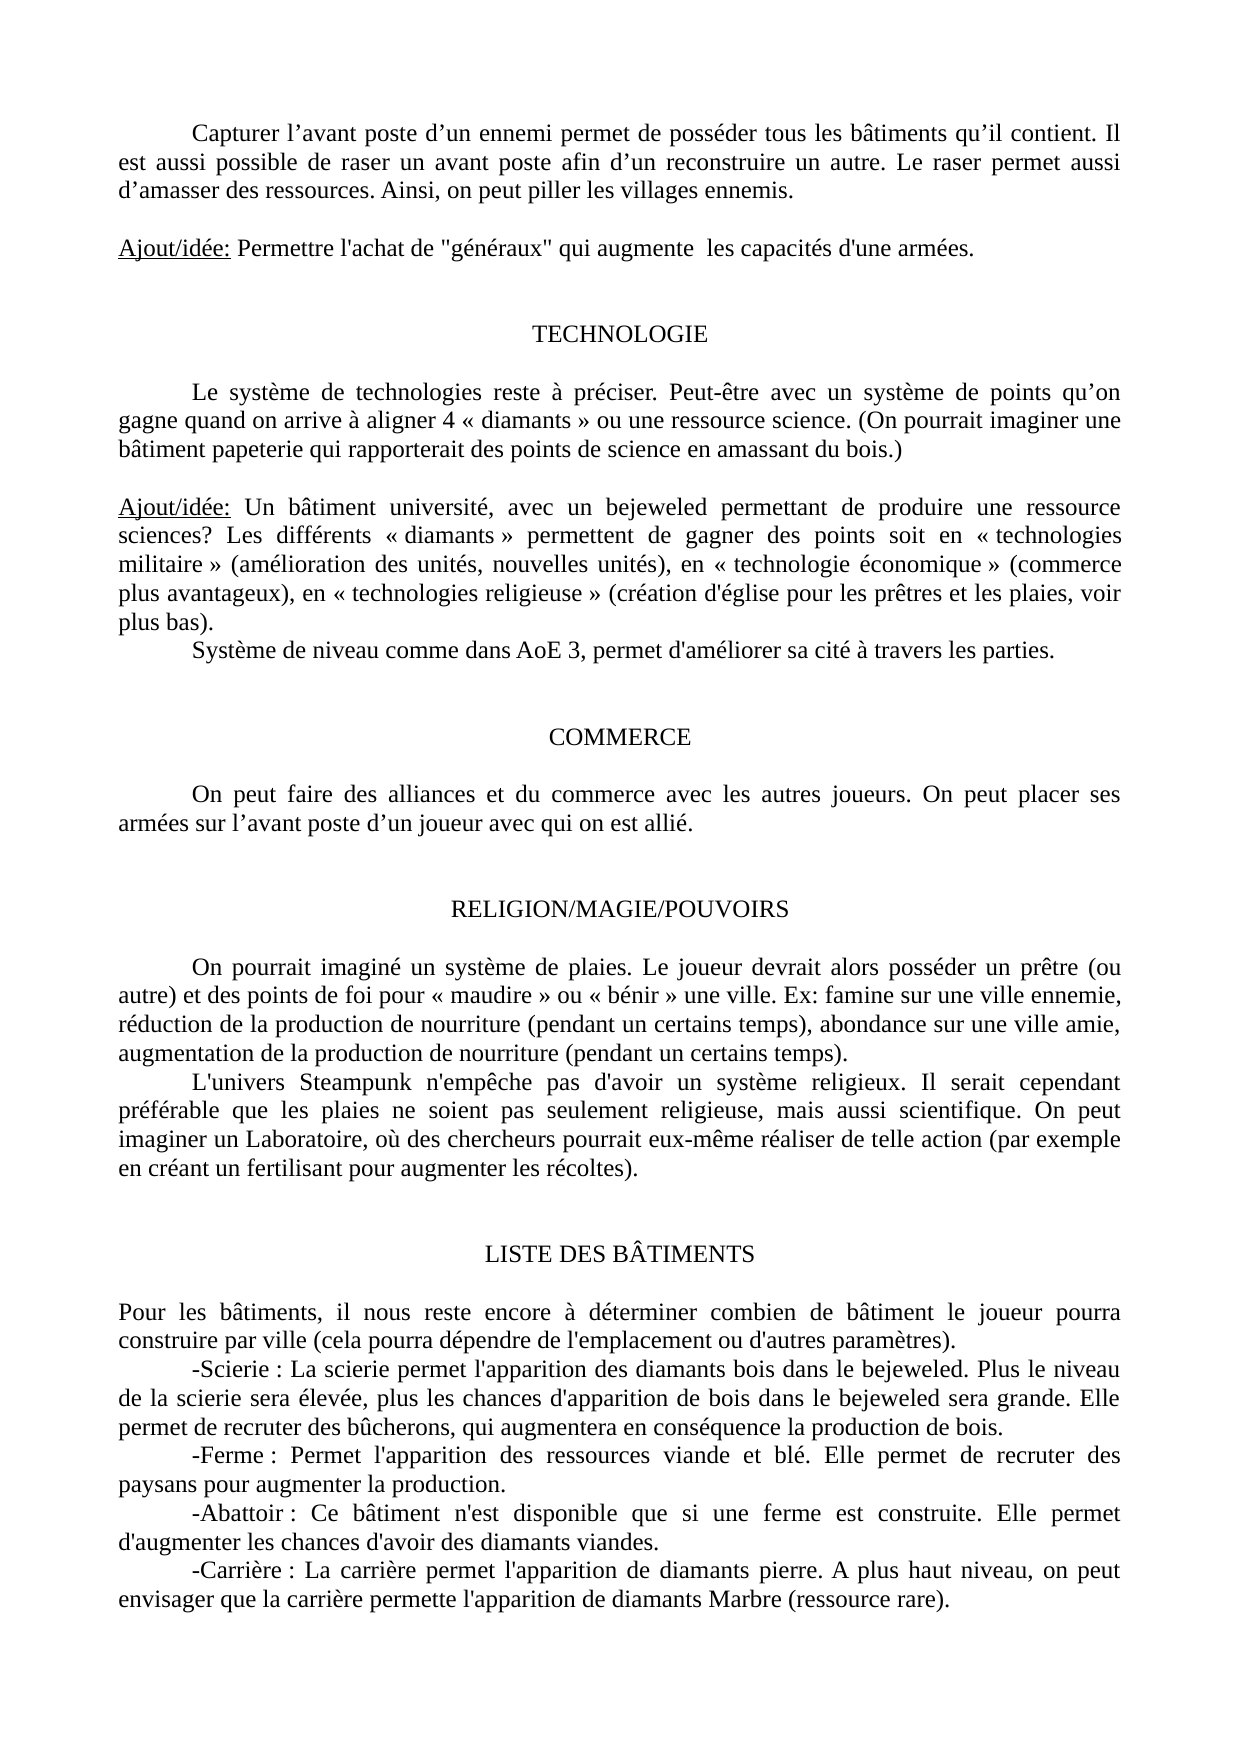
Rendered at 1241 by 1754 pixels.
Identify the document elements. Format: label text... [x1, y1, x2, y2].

text -Ferme : Permet l'apparition des ressources viande et blé. Elle permet de recruter des paysans pour augmenter la production. [118, 1441, 1122, 1498]
text COMMERCE [118, 722, 1122, 751]
text On pourrait imaginé un système de plaies. Le joueur devrait alors posséder un prêtre (ou autre) et des points de foi pour « maudire » ou « bénir » une ville. Ex: famine sur une ville ennemie, réduction de la production de nourriture (pendant un certains temps), abondance sur une ville amie, augmentation de la production de nourriture (pendant un certains temps). [118, 952, 1122, 1067]
text On peut faire des alliances et du commerce avec les autres joueurs. On peut placer ses armées sur l’avant poste d’un joueur avec qui on est allié. [118, 779, 1122, 837]
text LISTE DES BÂTIMENTS [118, 1239, 1122, 1268]
text Capturer l’avant poste d’un ennemi permet de posséder tous les bâtiments qu’il contient. Il est aussi possible de raser un avant poste afin d’un reconstruire un autre. Le raser permet aussi d’amasser des ressources. Ainsi, on peut piller les villages ennemis. [118, 118, 1122, 204]
text Le système de technologies reste à préciser. Peut-être avec un système de points qu’on gagne quand on arrive à aligner 4 « diamants » ou une ressource science. (On pourrait imaginer une bâtiment papeterie qui rapporterait des points de science en amassant du bois.) [118, 377, 1122, 463]
text L'univers Steampunk n'empêche pas d'avoir un système religieux. Il serait cependant préférable que les plaies ne soient pas seulement religieuse, mais aussi scientifique. On peut imaginer un Laboratoire, où des chercheurs pourrait eux-même réaliser de telle action (par exemple en créant un fertilisant pour augmenter les récoltes). [118, 1067, 1122, 1182]
text RELIGION/MAGIE/POUVOIRS [118, 894, 1122, 923]
text Pour les bâtiments, il nous reste encore à déterminer combien de bâtiment le joueur pourra construire par ville (cela pourra dépendre de l'emplacement ou d'autres paramètres). [118, 1297, 1122, 1354]
text -Abattoir : Ce bâtiment n'est disponible que si une ferme est construite. Elle permet d'augmenter les chances d'avoir des diamants viandes. [118, 1498, 1122, 1556]
text Système de niveau comme dans AoE 3, permet d'améliorer sa cité à travers les parties. [118, 636, 1122, 664]
text TECHNOLOGIE [118, 319, 1122, 348]
text Ajout/idée: Un bâtiment université, avec un bejeweled permettant de produire une ressource sciences? Les différents « diamants » permettent de gagner des points soit en « technologies militaire » (amélioration des unités, nouvelles unités), en « technologie économique » (commerce plus avantageux), en « technologies religieuse » (création d'église pour les prêtres et les plaies, voir plus bas). [118, 492, 1122, 636]
text -Scierie : La scierie permet l'apparition des diamants bois dans le bejeweled. Plus le niveau de la scierie sera élevée, plus les chances d'apparition de bois dans le bejeweled sera grande. Elle permet de recruter des bûcherons, qui augmentera en conséquence la production de bois. [118, 1354, 1122, 1441]
text -Carrière : La carrière permet l'apparition de diamants pierre. A plus haut niveau, on peut envisager que la carrière permette l'apparition de diamants Marbre (ressource rare). [118, 1556, 1122, 1613]
text Ajout/idée: Permettre l'achat de "généraux" qui augmente les capacités d'une armées. [118, 233, 1122, 262]
